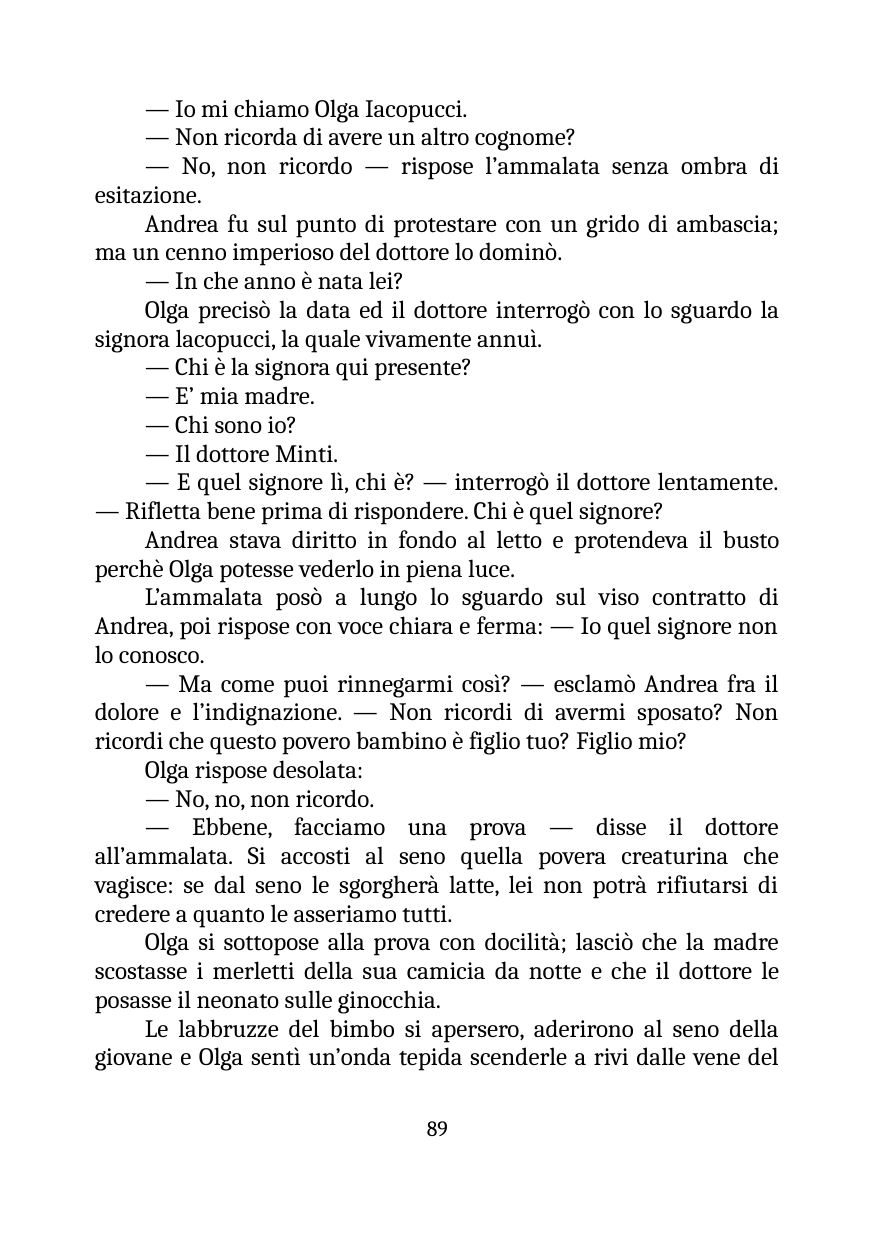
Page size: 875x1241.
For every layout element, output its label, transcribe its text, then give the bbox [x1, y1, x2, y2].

text — No, non ricordo — rispose l’ammalata senza ombra di esitazione. [94, 152, 779, 209]
text — E quel signore lì, chi è? — interrogò il dottore lentamente. — Rifletta bene prima di rispondere. Chi è quel signore? [94, 468, 779, 526]
text — Ma come puoi rinnegarmi così? — esclamò Andrea fra il dolore e l’indignazione. — Non ricordi di avermi sposato? Non ricordi che questo povero bambino è figlio tuo? Figlio mio? [94, 669, 779, 756]
text Andrea fu sul punto di protestare con un grido di ambascia; ma un cenno imperioso del dottore lo dominò. [94, 209, 779, 267]
text — Io mi chiamo Olga Iacopucci. [94, 94, 779, 123]
text L’ammalata posò a lungo lo sguardo sul viso contratto di Andrea, poi rispose con voce chiara e ferma: — Io quel signore non lo conosco. [94, 583, 779, 669]
text — No, no, non ricordo. [94, 784, 779, 813]
text — Chi è la signora qui presente? [94, 353, 779, 382]
text Olga rispose desolata: [94, 756, 779, 784]
text Andrea stava diritto in fondo al letto e protendeva il busto perchè Olga potesse vederlo in piena luce. [94, 526, 779, 583]
text — Il dottore Minti. [94, 439, 779, 468]
text — Non ricorda di avere un altro cognome? [94, 123, 779, 152]
text — In che anno è nata lei? [94, 267, 779, 296]
text — Ebbene, facciamo una prova — disse il dottore all’ammalata. Si accosti al seno quella povera creaturina che vagisce: se dal seno le sgorgherà latte, lei non potrà rifiutarsi di credere a quanto le asseriamo tutti. [94, 813, 779, 928]
text — E’ mia madre. [94, 382, 779, 411]
text Olga precisò la data ed il dottore interrogò con lo sguardo la signora lacopucci, la quale vivamente annuì. [94, 296, 779, 353]
text — Chi sono io? [94, 411, 779, 439]
text Le labbruzze del bimbo si apersero, aderirono al seno della giovane e Olga sentì un’onda tepida scenderle a rivi dalle vene del [94, 1014, 779, 1072]
text Olga si sottopose alla prova con docilità; lasciò che la madre scostasse i merletti della sua camicia da notte e che il dottore le posasse il neonato sulle ginocchia. [94, 928, 779, 1014]
